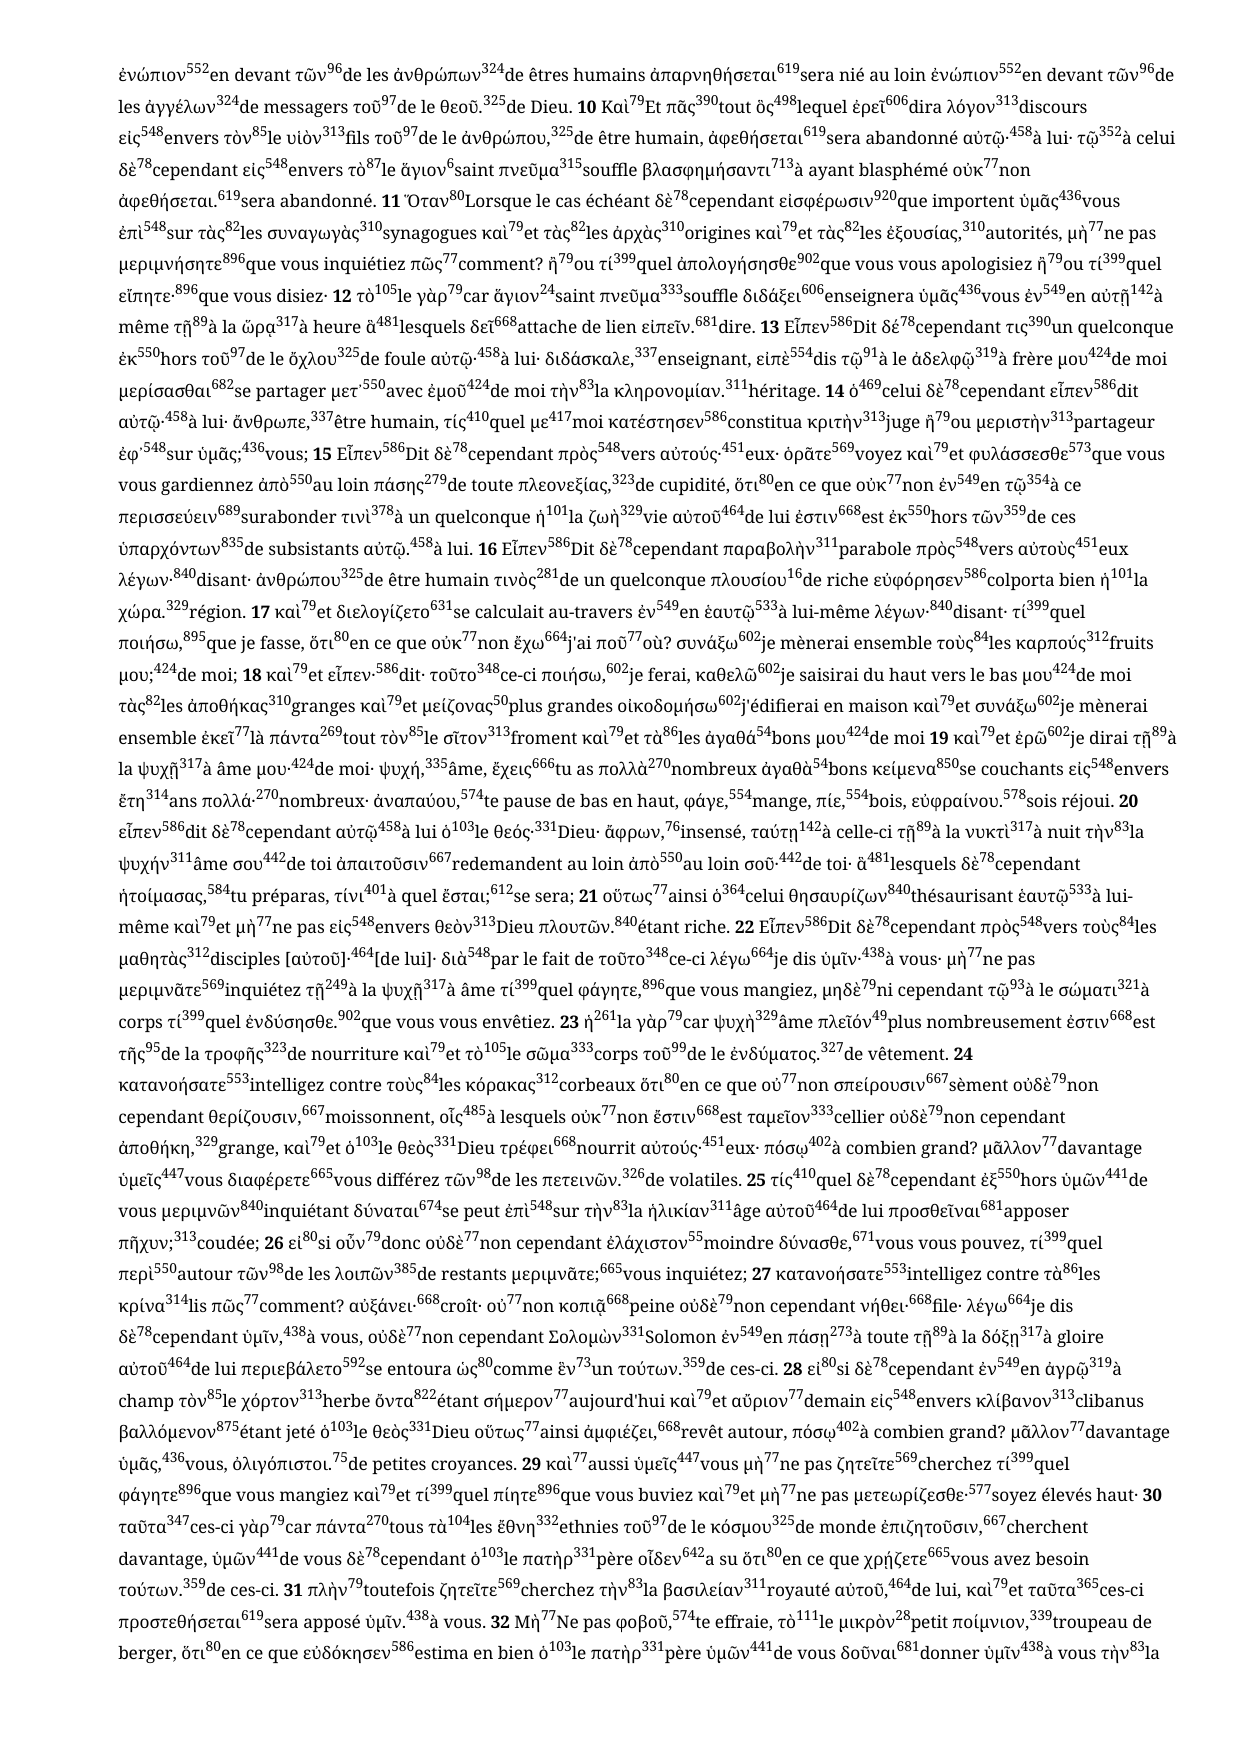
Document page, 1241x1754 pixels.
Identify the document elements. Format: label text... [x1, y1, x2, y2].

text 1 Ἐν549En οἷς485à lesquels ἐπισυναχθεισῶν751de ayantes étées rassemblées τῶν94de les μυριάδων322de myriades τοῦ97de le ὄχλου,325de foule, ὥστε80de sorte que καταπατεῖν689piétiner de haut en bas ἀλλήλους,501les uns les autres, ἤρξατο592se origina λέγειν689dire πρὸς548vers τοὺς84les μαθητὰς312disciples αὐτοῦ464de lui πρῶτον·77premièrement· προσέχετε569attenez ἑαυτοῖς519à vous-mêmes ἀπὸ550au loin τῆς95de la ζύμης,323de levain, ἥτις496laquelle une quelconque ἐστὶν668est ὑπόκρισις,329hypocrisie, τῶν96de les Φαρισαίων.324de Pharisiens. 2 Οὐδὲν392Aucun δὲ78cependant συγκεκαλυμμένον815ayant été couvert avec ἐστὶν668est ὃ500lequel οὐκ77non ἀποκαλυφθήσεται619sera découvert καὶ79et κρυπτὸν73caché ὃ500lequel οὐ77non γνωσθήσεται.619sera connu. 3 ἀνθ᾽550contre ὧν493de lesquels ὅσα481autant lesquels ἐν549en τῇ89à la σκοτίᾳ317à ténèbre εἴπατε583vous dîtes ἐν549en τῷ93à le φωτὶ321à lumière ἀκουσθήσεται,619sera écouté, καὶ79et ὃ482lequel πρὸς548vers τὸ87le οὖς315oreille ἐλαλήσατε583vous bavardâtes ἐν549en τοῖς92à les ταμείοις320à celliers κηρυχθήσεται619sera annoncé ἐπὶ550sur τῶν98de les δωμάτων.326de dômes. 4 Λέγω664Je dis δὲ78cependant ὑμῖν438à vous τοῖς90à les φίλοις58à amis μου,424de moi, μὴ77ne pas φοβηθῆτε562soyez effrayés ἀπὸ550au loin τῶν357de ceux ἀποκτεινόντων833de tuants catégoriquement τὸ87le σῶμα315corps καὶ79et μετὰ548après ταῦτα347ces-ci μὴ77ne pas ἐχόντων833de ayants περισσότερόν55plus surabondant τι271un quelconque ποιῆσαι.681faire. 5 ὑποδείξω602je montrerai en dessous δὲ78cependant ὑμῖν438à vous τίνα397quel φοβηθῆτε·908que vous soyez effrayé· φοβήθητε562soyez effrayés τὸν346celui μετὰ548après τὸ348ce ἀποκτεῖναι681tuer catégoriquement ἔχοντα822ayant ἐξουσίαν311autorité ἐμβαλεῖν681jeter au dedans εἰς548envers τὴν83la γέενναν.311géhenne. ναὶ304oui λέγω664je dis ὑμῖν,438à vous, τοῦτον346celui-ci φοβήθητε.562soyez effrayés. 6 οὐχὶ340non pas πέντε198cinq στρουθία332moineaux πωλοῦνται679sont troqués ἀσσαρίων326de assarions δύο;192de deux; καὶ79et ἓν73un ἐξ550hors αὐτῶν465de eux οὐκ77non ἔστιν668est ἐπιλελησμένον815ayant été omis en plus ἐνώπιον552en devant τοῦ97de le θεοῦ.325de Dieu. 7 ἀλλὰ79mais καὶ77aussi αἱ100les τρίχες328cheveux τῆς95de la κεφαλῆς323de tête ὑμῶν441de vous πᾶσαι387toutes ἠρίθμηνται.653ont été nombrés. μὴ77ne pas φοβεῖσθε·573que vous vous effrayez· πολλῶν282de nombreux στρουθίων326de moineaux διαφέρετε.665vous différez. 8 Λέγω664Je dis δὲ78cependant ὑμῖν,438à vous, πᾶς390tout ὃς498lequel ἂν340le cas échéant ὁμολογήσῃ899que avoue ἐν549en ἐμοὶ420à moi ἔμπροσθεν552en devers τῶν96de les ἀνθρώπων,324de êtres humains, καὶ77aussi ὁ103le υἱὸς331fils τοῦ97de le ἀνθρώπου325de être humain ὁμολογήσει606avouera ἐν549en αὐτῷ458à lui ἔμπροσθεν552en devers τῶν96de les ἀγγέλων324de messagers τοῦ97de le θεοῦ·325de Dieu· 9 ὁ364celui δὲ78cependant ἀρνησάμενός740se ayant nié με417moi ἐνώπιον552en devant τῶν96de les ἀνθρώπων324de êtres humains ἀπαρνηθήσεται619sera nié au loin ἐνώπιον552en devant τῶν96de les ἀγγέλων324de messagers τοῦ97de le θεοῦ.325de Dieu. 10 Καὶ79Et πᾶς390tout ὃς498lequel ἐρεῖ606dira λόγον313discours εἰς548envers τὸν85le υἱὸν313fils τοῦ97de le ἀνθρώπου,325de être humain, ἀφεθήσεται619sera abandonné αὐτῷ·458à lui· τῷ352à celui δὲ78cependant εἰς548envers τὸ87le ἅγιον6saint πνεῦμα315souffle βλασφημήσαντι713à ayant blasphémé οὐκ77non ἀφεθήσεται.619sera abandonné. 11 Ὅταν80Lorsque le cas échéant δὲ78cependant εἰσφέρωσιν920que importent ὑμᾶς436vous ἐπὶ548sur τὰς82les συναγωγὰς310synagogues καὶ79et τὰς82les ἀρχὰς310origines καὶ79et τὰς82les ἐξουσίας,310autorités, μὴ77ne pas μεριμνήσητε896que vous inquiétiez πῶς77comment? ἢ79ou τί399quel ἀπολογήσησθε902que vous vous apologisiez ἢ79ou τί399quel εἴπητε·896que vous disiez· 12 τὸ105le γὰρ79car ἅγιον24saint πνεῦμα333souffle διδάξει606enseignera ὑμᾶς436vous ἐν549en αὐτῇ142à même τῇ89à la ὥρᾳ317à heure ἃ481lesquels δεῖ668attache de lien εἰπεῖν.681dire. 13 Εἶπεν586Dit δέ78cependant τις390un quelconque ἐκ550hors τοῦ97de le ὄχλου325de foule αὐτῷ·458à lui· διδάσκαλε,337enseignant, εἰπὲ554dis τῷ91à le ἀδελφῷ319à frère μου424de moi μερίσασθαι682se partager μετ᾽550avec ἐμοῦ424de moi τὴν83la κληρονομίαν.311héritage. 14 ὁ469celui δὲ78cependant εἶπεν586dit αὐτῷ·458à lui· ἄνθρωπε,337être humain, τίς410quel με417moi κατέστησεν586constitua κριτὴν313juge ἢ79ou μεριστὴν313partageur ἐφ᾽548sur ὑμᾶς;436vous; 15 Εἶπεν586Dit δὲ78cependant πρὸς548vers αὐτούς·451eux· ὁρᾶτε569voyez καὶ79et φυλάσσεσθε573que vous vous gardiennez ἀπὸ550au loin πάσης279de toute πλεονεξίας,323de cupidité, ὅτι80en ce que οὐκ77non ἐν549en τῷ354à ce περισσεύειν689surabonder τινὶ378à un quelconque ἡ101la ζωὴ329vie αὐτοῦ464de lui ἐστιν668est ἐκ550hors τῶν359de ces ὑπαρχόντων835de subsistants αὐτῷ.458à lui. 16 Εἶπεν586Dit δὲ78cependant παραβολὴν311parabole πρὸς548vers αὐτοὺς451eux λέγων·840disant· ἀνθρώπου325de être humain τινὸς281de un quelconque πλουσίου16de riche εὐφόρησεν586colporta bien ἡ101la χώρα.329région. 17 καὶ79et διελογίζετο631se calculait au-travers ἐν549en ἑαυτῷ533à lui-même λέγων·840disant· τί399quel ποιήσω,895que je fasse, ὅτι80en ce que οὐκ77non ἔχω664j'ai ποῦ77où? συνάξω602je mènerai ensemble τοὺς84les καρπούς312fruits μου;424de moi; 18 καὶ79et εἶπεν·586dit· τοῦτο348ce-ci ποιήσω,602je ferai, καθελῶ602je saisirai du haut vers le bas μου424de moi τὰς82les ἀποθήκας310granges καὶ79et μείζονας50plus grandes οἰκοδομήσω602j'édifierai en maison καὶ79et συνάξω602je mènerai ensemble ἐκεῖ77là πάντα269tout τὸν85le σῖτον313froment καὶ79et τὰ86les ἀγαθά54bons μου424de moi 19 καὶ79et ἐρῶ602je dirai τῇ89à la ψυχῇ317à âme μου·424de moi· ψυχή,335âme, ἔχεις666tu as πολλὰ270nombreux ἀγαθὰ54bons κείμενα850se couchants εἰς548envers ἔτη314ans πολλά·270nombreux· ἀναπαύου,574te pause de bas en haut, φάγε,554mange, πίε,554bois, εὐφραίνου.578sois réjoui. 20 εἶπεν586dit δὲ78cependant αὐτῷ458à lui ὁ103le θεός·331Dieu· ἄφρων,76insensé, ταύτῃ142à celle-ci τῇ89à la νυκτὶ317à nuit τὴν83la ψυχήν311âme σου442de toi ἀπαιτοῦσιν667redemandent au loin ἀπὸ550au loin σοῦ·442de toi· ἃ481lesquels δὲ78cependant ἡτοίμασας,584tu préparas, τίνι401à quel ἔσται;612se sera; 21 οὕτως77ainsi ὁ364celui θησαυρίζων840thésaurisant ἑαυτῷ533à lui-même καὶ79et μὴ77ne pas εἰς548envers θεὸν313Dieu πλουτῶν.840étant riche. 22 Εἶπεν586Dit δὲ78cependant πρὸς548vers τοὺς84les μαθητὰς312disciples [αὐτοῦ]·464[de lui]· διὰ548par le fait de τοῦτο348ce-ci λέγω664je dis ὑμῖν·438à vous· μὴ77ne pas μεριμνᾶτε569inquiétez τῇ249à la ψυχῇ317à âme τί399quel φάγητε,896que vous mangiez, μηδὲ79ni cependant τῷ93à le σώματι321à corps τί399quel ἐνδύσησθε.902que vous vous envêtiez. 23 ἡ261la γὰρ79car ψυχὴ329âme πλεῖόν49plus nombreusement ἐστιν668est τῆς95de la τροφῆς323de nourriture καὶ79et τὸ105le σῶμα333corps τοῦ99de le ἐνδύματος.327de vêtement. 24 κατανοήσατε553intelligez contre τοὺς84les κόρακας312corbeaux ὅτι80en ce que οὐ77non σπείρουσιν667sèment οὐδὲ79non cependant θερίζουσιν,667moissonnent, οἷς485à lesquels οὐκ77non ἔστιν668est ταμεῖον333cellier οὐδὲ79non cependant ἀποθήκη,329grange, καὶ79et ὁ103le θεὸς331Dieu τρέφει668nourrit αὐτούς·451eux· πόσῳ402à combien grand? μᾶλλον77davantage ὑμεῖς447vous διαφέρετε665vous différez τῶν98de les πετεινῶν.326de volatiles. 25 τίς410quel δὲ78cependant ἐξ550hors ὑμῶν441de vous μεριμνῶν840inquiétant δύναται674se peut ἐπὶ548sur τὴν83la ἡλικίαν311âge αὐτοῦ464de lui προσθεῖναι681apposer πῆχυν;313coudée; 26 εἰ80si οὖν79donc οὐδὲ77non cependant ἐλάχιστον55moindre δύνασθε,671vous vous pouvez, τί399quel περὶ550autour τῶν98de les λοιπῶν385de restants μεριμνᾶτε;665vous inquiétez; 27 κατανοήσατε553intelligez contre τὰ86les κρίνα314lis πῶς77comment? αὐξάνει·668croît· οὐ77non κοπιᾷ668peine οὐδὲ79non cependant νήθει·668file· λέγω664je dis δὲ78cependant ὑμῖν,438à vous, οὐδὲ77non cependant Σολομὼν331Solomon ἐν549en πάσῃ273à toute τῇ89à la δόξῃ317à gloire αὐτοῦ464de lui περιεβάλετο592se entoura ὡς80comme ἓν73un τούτων.359de ces-ci. 28 εἰ80si δὲ78cependant ἐν549en ἀγρῷ319à champ τὸν85le χόρτον313herbe ὄντα822étant σήμερον77aujourd'hui καὶ79et αὔριον77demain εἰς548envers κλίβανον313clibanus βαλλόμενον875étant jeté ὁ103le θεὸς331Dieu οὕτως77ainsi ἀμφιέζει,668revêt autour, πόσῳ402à combien grand? μᾶλλον77davantage ὑμᾶς,436vous, ὀλιγόπιστοι.75de petites croyances. 29 καὶ77aussi ὑμεῖς447vous μὴ77ne pas ζητεῖτε569cherchez τί399quel φάγητε896que vous mangiez καὶ79et τί399quel πίητε896que vous buviez καὶ79et μὴ77ne pas μετεωρίζεσθε·577soyez élevés haut· 30 ταῦτα347ces-ci γὰρ79car πάντα270tous τὰ104les ἔθνη332ethnies τοῦ97de le κόσμου325de monde ἐπιζητοῦσιν,667cherchent davantage, ὑμῶν441de vous δὲ78cependant ὁ103le πατὴρ331père οἶδεν642a su ὅτι80en ce que χρῄζετε665vous avez besoin τούτων.359de ces-ci. 31 πλὴν79toutefois ζητεῖτε569cherchez τὴν83la βασιλείαν311royauté αὐτοῦ,464de lui, καὶ79et ταῦτα365ces-ci προστεθήσεται619sera apposé ὑμῖν.438à vous. 32 Μὴ77Ne pas φοβοῦ,574te effraie, τὸ111le μικρὸν28petit ποίμνιον,339troupeau de berger, ὅτι80en ce que εὐδόκησεν586estima en bien ὁ103le πατὴρ331père ὑμῶν441de vous δοῦναι681donner ὑμῖν438à vous τὴν83la βασιλείαν.311royauté. 33 Πωλήσατε553Troquez τὰ347ces ὑπάρχοντα823subsistants ὑμῶν441de vous καὶ79et δότε553donnez ἐλεημοσύνην·311acte de miséricorde· ποιήσατε553faites ἑαυτοῖς519à vous-mêmes βαλλάντια314bourses μὴ77ne pas παλαιούμενα,876étants rendus vieux, θησαυρὸν313trésor ἀνέκλειπτον4sans éclipse ἐν549en τοῖς90à les οὐρανοῖς,318à cieux, ὅπου77là où κλέπτης331voleur οὐκ77non ἐγγίζει668approche οὐδὲ79non cependant σὴς331mite διαφθείρει·668corrompt à travers· 34 ὅπου80là où γάρ79car ἐστιν668est ὁ103le θησαυρὸς331trésor ὑμῶν,441de vous, ἐκεῖ77là καὶ77aussi ἡ101la καρδία329coeur ὑμῶν441de vous ἔσται.612se sera. 35 Ἔστωσαν571Soient ὑμῶν441de vous αἱ100les ὀσφύες328flancs περιεζωσμέναι810ayantes étées ceintes autour καὶ79et οἱ102les λύχνοι330chandelles καιόμενοι·890étants allumés· 36 καὶ79et ὑμεῖς447vous ὅμοιοι46semblables ἀνθρώποις318à êtres humains προσδεχομένοις854à se acceptants auprès τὸν85le κύριον313Maître ἑαυτῶν536de eux-mêmes πότε77quand ἀναλύσῃ899que détache de bas en haut ἐκ550hors τῶν96de les γάμων,324de mariages, ἵνα80afin que ἐλθόντος716de ayant venu καὶ79et κρούσαντος716de ayant toqué εὐθέως77directement ἀνοίξωσιν898que ouvrent αὐτῷ.458à lui. 37 μακάριοι46bienheureux οἱ102les δοῦλοι330mâles esclaves ἐκεῖνοι,155ceux-là, οὓς479lesquels ἐλθὼν721ayant venu ὁ103le κύριος331Maître εὑρήσει606trouvera γρηγοροῦντας·821vigilants· ἀμὴν304amen λέγω664je dis ὑμῖν438à vous ὅτι80en ce que περιζώσεται612se ceindra autour καὶ79et ἀνακλινεῖ606réclinera αὐτοὺς451eux καὶ79et παρελθὼν721ayant passé à côté διακονήσει606servira αὐτοῖς.457à eux. 38 κἂν80et si ἐν549en τῇ89à la δευτέρᾳ57à deuxième κἂν80et si ἐν549en τῇ89à la τρίτῃ206à troisième φυλακῇ317à gardiennage ἔλθῃ899que vienne καὶ79et εὕρῃ899que trouve οὕτως,77ainsi, μακάριοί46bienheureux εἰσιν667sont ἐκεῖνοι.363ceux-là. 39 τοῦτο348ce-ci δὲ78cependant γινώσκετε569connaissez ὅτι80en ce que εἰ80si ᾔδει659avait su ὁ103le οἰκοδεσπότης331despote de maison ποίᾳ164à quelle ὥρᾳ317à heure ὁ103le κλέπτης331voleur ἔρχεται,674se vient, οὐκ77non ἂν340le cas échéant ἀφῆκεν586abandonna διορυχθῆναι683être creusé au travers τὸν85le οἶκον313maison αὐτοῦ.464de lui. 40 καὶ77aussi ὑμεῖς447vous γίνεσθε573que vous vous devenez ἕτοιμοι,46prêts, ὅτι80en ce que ᾗ298à laquelle ὥρᾳ317à heure οὐ77non δοκεῖτε665vous estimez ὁ103le υἱὸς331fils τοῦ97de le ἀνθρώπου325de être humain ἔρχεται.674se vient. 41 Εἶπεν586Dit δὲ78cependant ὁ103le Πέτρος·331Pierre· κύριε,337Maître, πρὸς548vers ἡμᾶς416nous τὴν83la παραβολὴν311parabole ταύτην136celle-ci λέγεις666tu dis ἢ79ou καὶ77aussi πρὸς548vers πάντας;372tous; 42 καὶ79et εἶπεν586dit ὁ103le κύριος·331Maître· τίς410quel ἄρα77par conséquent ἐστὶν668est ὁ103le πιστὸς22croyable οἰκονόμος331légiste de maison ὁ103le φρόνιμος,22pensif, ὃν480lequel καταστήσει606constituera ὁ103le κύριος331Maître ἐπὶ550sur τῆς95de la θεραπείας323de thérapie αὐτοῦ464de lui τοῦ360de ce διδόναι689donner ἐν549en καιρῷ319à moment [τὸ]87[le] σιτομέτριον;315mesure de froment; 43 μακάριος47bienheureux ὁ103le δοῦλος331mâle esclave ἐκεῖνος,156celui-là, ὃν480lequel ἐλθὼν721ayant venu ὁ103le κύριος331Maître αὐτοῦ464de lui εὑρήσει606trouvera ποιοῦντα822faisant οὕτως.77ainsi. 44 ἀληθῶς77vraiment λέγω664je dis ὑμῖν438à vous ὅτι80en ce que ἐπὶ549sur πᾶσιν379à tous τοῖς353à ces ὑπάρχουσιν829à subsistants αὐτοῦ464de lui καταστήσει606constituera αὐτόν.452lui. 45 ἐὰν80si le cas échéant δὲ78cependant εἴπῃ899que dise ὁ103le δοῦλος331mâle esclave ἐκεῖνος156celui-là ἐν549en τῇ89à la καρδίᾳ317à coeur αὐτοῦ·464de lui· χρονίζει668temporise ὁ103le κύριός331Maître μου424de moi ἔρχεσθαι,690se venir, καὶ79et ἄρξηται905que se origine τύπτειν689taper τοὺς84les παῖδας312jeunes servants καὶ79et τὰς82les παιδίσκας,310jeunes servantes, ἐσθίειν689manger τε79en outre καὶ79et πίνειν689boire καὶ79et μεθύσκεσθαι,692être enivré, 46 ἥξει606surgira ὁ103le κύριος331Maître τοῦ97de le δούλου325de mâle esclave ἐκείνου150de celui-là ἐν549en ἡμέρᾳ317à journée ᾗ484à laquelle οὐ77non προσδοκᾷ668attend καὶ79et ἐν549en ὥρᾳ317à heure ᾗ484à laquelle οὐ77non γινώσκει,668connaît, καὶ79et διχοτομήσει606dichotomisera αὐτὸν452lui καὶ79et τὸ87le μέρος315part αὐτοῦ464de lui μετὰ550avec τῶν96de les ἀπίστων64de incroyants θήσει.606posera. 47 Ἐκεῖνος364Celui-là δὲ78cependant ὁ103le δοῦλος331mâle esclave ὁ364celui γνοὺς721ayant connu τὸ87le θέλημα315volonté τοῦ97de le κυρίου325de Maître αὐτοῦ464de lui καὶ79et μὴ79ne pas ἑτοιμάσας721ayant préparé ἢ79ou ποιήσας721ayant fait πρὸς548vers τὸ87le θέλημα315volonté αὐτοῦ464de lui δαρήσεται619sera pelé πολλάς·370nombreuses· 48 ὁ364celui δὲ78cependant μὴ77ne pas γνούς,721ayant connu, ποιήσας721ayant fait δὲ78cependant ἄξια54dignes πληγῶν322de coups δαρήσεται619sera pelé ὀλίγας.370peu. παντὶ378à tout δὲ78cependant ᾧ486à lequel ἐδόθη600fut donné πολύ,392nombreux, πολὺ392nombreux ζητηθήσεται619sera cherché παρ᾽550à côté αὐτοῦ,464de lui, καὶ79et ᾧ486à lequel παρέθεντο591se posèrent à côté πολύ,375nombreux, περισσότερον77plus surabondamment αἰτήσουσιν605demanderont αὐτόν.452lui. 49 Πῦρ315Feu ἦλθον582je vins βαλεῖν681jeter ἐπὶ548sur τὴν83la γῆν,311terre, καὶ79et τί399quel θέλω664je veux εἰ80si ἤδη77déjà ἀνήφθη.600fut allumé de bas en haut. 50 βάπτισμα315baptême δὲ78cependant ἔχω664j'ai βαπτισθῆναι,683être baptisé, καὶ79et πῶς77comment? συνέχομαι676je suis tenu ensemble ἕως80jusqu'à ce que ὅτου494de lequel un quelconque τελεσθῇ.911que soit achevé. 51 δοκεῖτε665vous estimez ὅτι80en ce que εἰρήνην311paix παρεγενόμην588je me devins à côté δοῦναι681donner ἐν549en τῇ89à la γῇ;317à terre; οὐχί,304non pas, λέγω664je dis ὑμῖν,438à vous, ἀλλ᾽79mais ἢ79ou διαμερισμόν.313division en séparant. 52 ἔσονται611se seront γὰρ79car ἀπὸ550au loin τοῦ358de celui νῦν77maintenant πέντε70cinq ἐν549en ἑνὶ185à un οἴκῳ319à maison διαμεμερισμένοι,812ayants étés partagés en séparant, τρεῖς70trois ἐπὶ549sur δυσὶν58à deux καὶ79et δύο70deux ἐπὶ549sur τρισίν,58à trois, 53 διαμερισθήσονται618seront partagé en séparant πατὴρ331père ἐπὶ549sur υἱῷ319à fils καὶ79et υἱὸς331fils ἐπὶ549sur πατρί,319à père, μήτηρ329mère ἐπὶ548sur τὴν83la θυγατέρα311fille καὶ79et θυγάτηρ329fille ἐπὶ548sur τὴν83la μητέρα,311mère, πενθερὰ329belle-mère ἐπὶ548sur τὴν83la νύμφην311épouse αὐτῆς462de elle καὶ79et νύμφη329épouse ἐπὶ548sur τὴν83la πενθεράν.311belle-mère. 54 Ἔλεγεν625Disait δὲ78cependant καὶ77aussi τοῖς90à les ὄχλοις·318à foules· ὅταν80lorsque le cas échéant ἴδητε896que vous voyiez [τὴν]83[la] νεφέλην311nuée ἀνατέλλουσαν820levante de bas en haut ἐπὶ550sur δυσμῶν,322de couchants, εὐθέως77directement λέγετε665vous dites ὅτι80en ce que ὄμβρος331averse ἔρχεται,674se vient, καὶ79et γίνεται674se devient οὕτως·77ainsi· 55 καὶ79et ὅταν80lorsque le cas échéant νότον313sud πνέοντα,822soufflant, λέγετε665vous dites ὅτι80en ce que καύσων331canicule ἔσται,612se sera, καὶ79et γίνεται.674se devient. 56 ὑποκριταί,336hypocrites, τὸ87le πρόσωπον315face τοῦ97de le οὐρανοῦ325de ciel καὶ79et τῆς95de la γῆς323de terre οἴδατε639vous avez su δοκιμάζειν,689éprouver, τὸν85le καιρὸν313moment δὲ78cependant τοῦτον138celui-ci πῶς77comment? οὐκ77non οἴδατε639vous avez su δοκιμάζειν;689éprouver; 57 Τί399Quel δὲ78cependant καὶ77aussi ἀφ᾽550au loin ἑαυτῶν521de vous-mêmes οὐ77non κρίνετε665vous jugez τὸ482ce δίκαιον;55juste; 58 ὡς80comme γὰρ79car ὑπάγεις666tu diriges en arrière μετὰ550avec τοῦ97de le ἀντιδίκου325de adversaire σου442de toi ἐπ᾽548sur ἄρχοντα,313chef, ἐν549en τῇ89à la ὁδῷ317à chemin δὸς554donne ἐργασίαν311travaillance ἀπηλλάχθαι688avoir été débarrassé ἀπ᾽550au loin αὐτοῦ,464de lui, μήποτε80de peur que κατασύρῃ921que traîne de haut en bas σε437toi πρὸς548vers τὸν85le κριτήν,313juge, καὶ79et ὁ103le κριτής331juge σε437toi παραδώσει606livrera τῷ91à le πράκτορι,319à exécuteur, καὶ79et ὁ103le πράκτωρ331exécuteur σε437toi βαλεῖ606jettera εἰς548envers φυλακήν.311gardiennage. 59 λέγω664je dis σοι,439à toi, οὐ77non μὴ77ne pas ἐξέλθῃς897que tu sortes ἐκεῖθεν,77de là, ἕως80jusqu'à ce que καὶ77aussi τὸ87le ἔσχατον204dernier λεπτὸν315petite pièce ἀποδῷς.897que tu redonnes. [118, 59, 1181, 1665]
